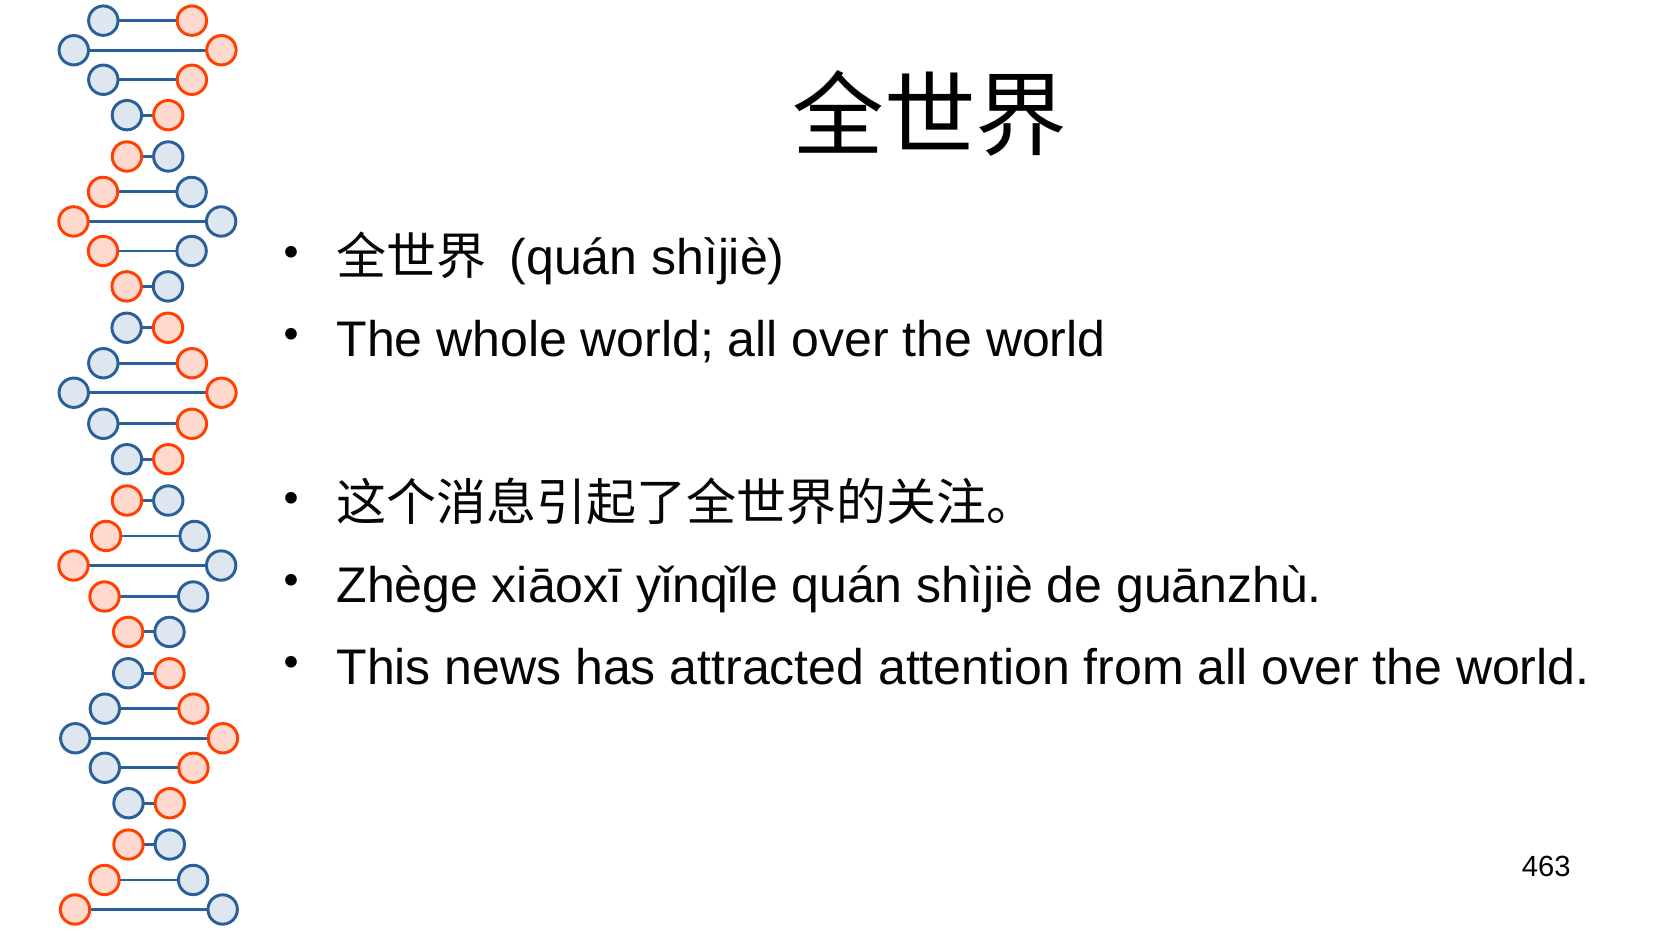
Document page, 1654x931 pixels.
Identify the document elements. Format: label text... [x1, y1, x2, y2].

list 全世界 (quán shìjiè) The whole world; all over the world 这个消息引起了全世界的关注。 Zhège xiāoxī yǐnqǐle quán shìjiè de guānzhù. This news has attracted attention from all over the world. [265, 224, 1595, 764]
title 全世界 [265, 35, 1595, 189]
